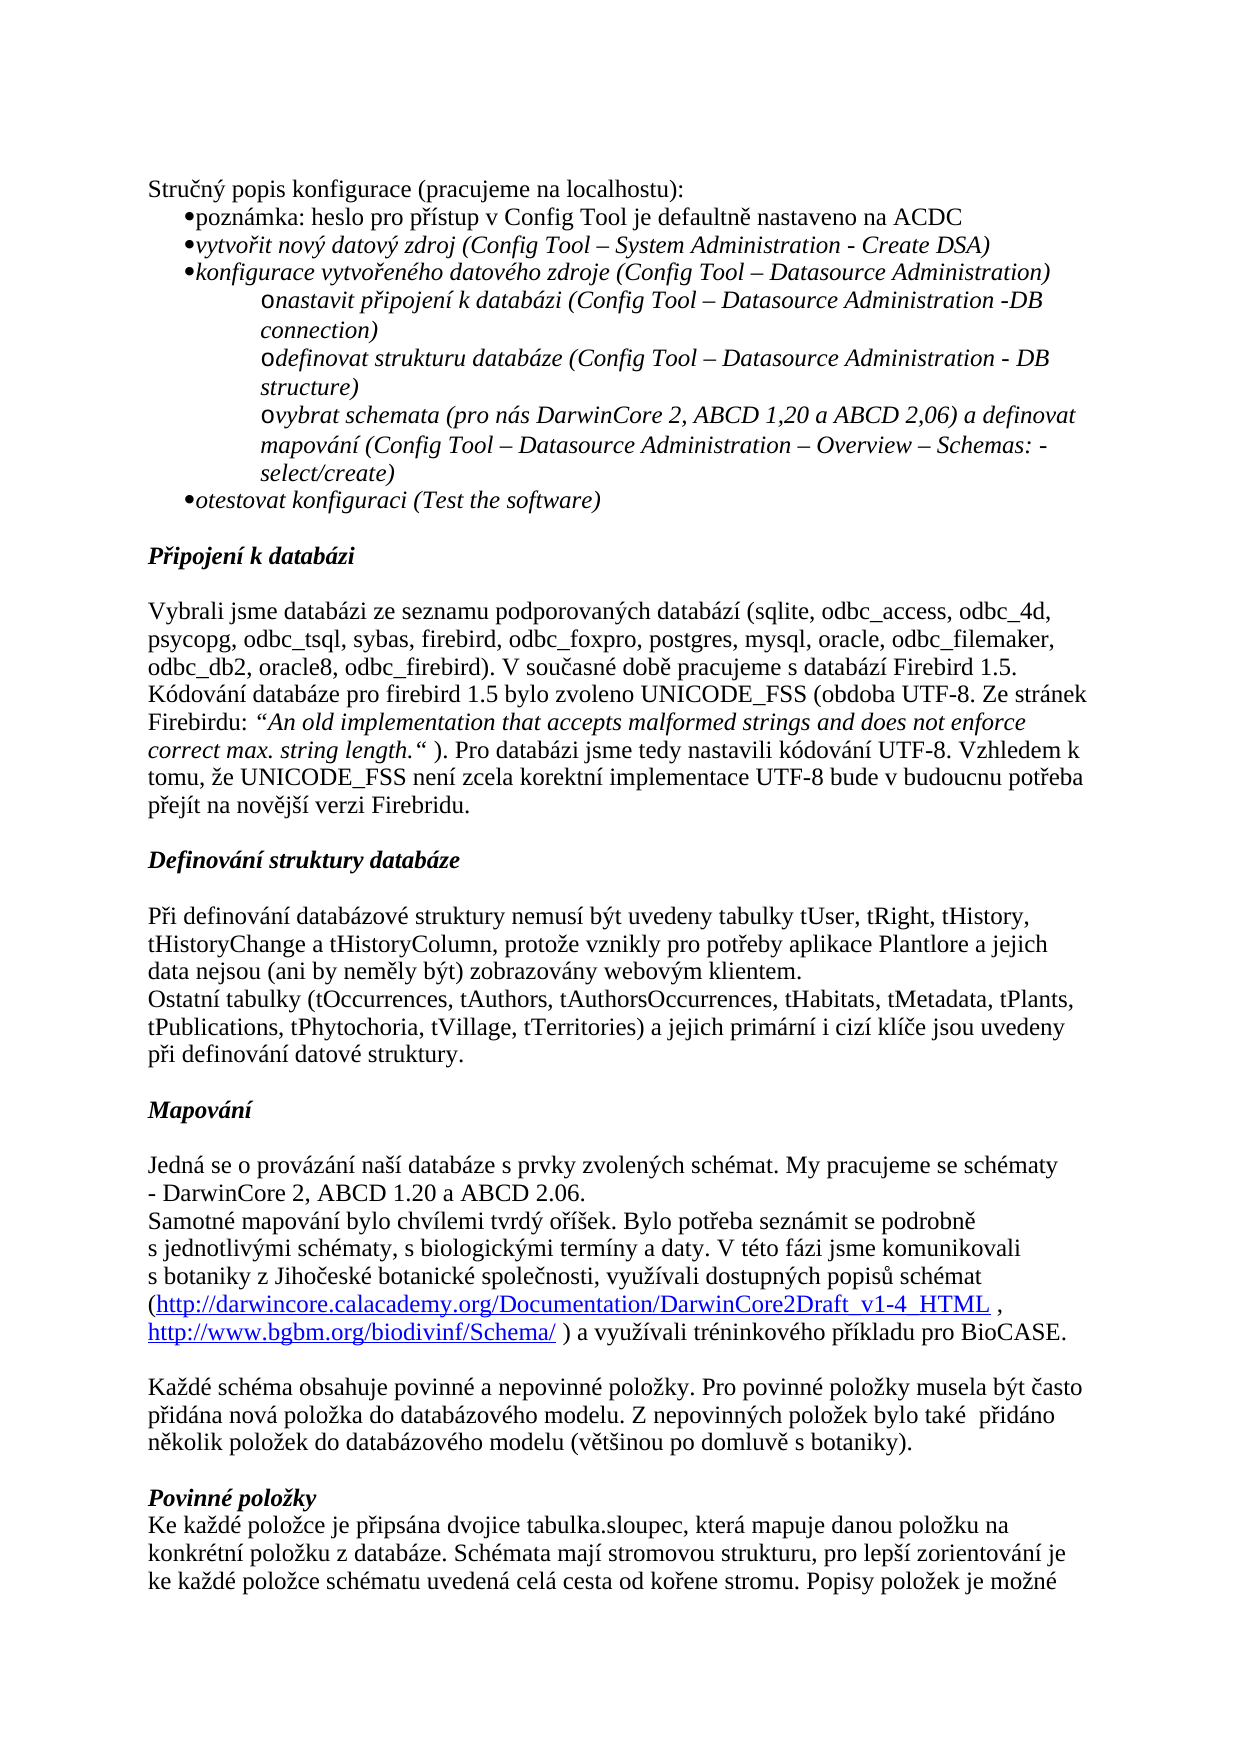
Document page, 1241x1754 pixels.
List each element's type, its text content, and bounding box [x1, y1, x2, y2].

subtitle Povinné položky [148, 1484, 1092, 1512]
text Ke každé položce je připsána dvojice tabulka.sloupec, která mapuje danou položku na konkrétní položku z databáze. Schémata mají stromovou strukturu, pro lepší zorientování je ke každé položce schématu uvedená celá cesta od kořene stromu. Popisy položek je možné [148, 1512, 1092, 1595]
text Stručný popis konfigurace (pracujeme na localhostu): [148, 175, 1092, 203]
text Ostatní tabulky (tOccurrences, tAuthors, tAuthorsOccurrences, tHabitats, tMetadata, tPlants, tPublications, tPhytochoria, tVillage, tTerritories) a jejich primární i cizí klíče jsou uvedeny při definování datové struktury. [148, 985, 1092, 1068]
text Vybrali jsme databázi ze seznamu podporovaných databází (sqlite, odbc_access, odbc_4d, psycopg, odbc_tsql, sybas, firebird, odbc_foxpro, postgres, mysql, oracle, odbc_filemaker, odbc_db2, oracle8, odbc_firebird). V současné době pracujeme s databází Firebird 1.5. [148, 597, 1092, 680]
list otestovat konfiguraci (Test the software) [185, 486, 1092, 514]
subtitle Definování struktury databáze [148, 847, 1092, 874]
list vybrat schemata (pro nás DarwinCore 2, ABCD 1,20 a ABCD 2,06) a definovat mapování (Config Tool – Datasource Administration – Overview – Schemas: -select/create) [260, 401, 1092, 486]
subtitle Mapování [148, 1096, 1092, 1124]
list vytvořit nový datový zdroj (Config Tool – System Administration - Create DSA) [185, 231, 1092, 258]
list poznámka: heslo pro přístup v Config Tool je defaultně nastaveno na ACDC [185, 203, 1092, 231]
text Samotné mapování bylo chvílemi tvrdý oříšek. Bylo potřeba seznámit se podrobně s jednotlivými schématy, s biologickými termíny a daty. V této fázi jsme komunikovali s botaniky z Jihočeské botanické společnosti, využívali dostupných popisů schémat (http://darwincore.calacademy.org/Documentation/DarwinCore2Draft_v1-4_HTML , http://www.bgbm.org/biodivinf/Schema/ ) a využívali tréninkového příkladu pro BioCASE. [148, 1207, 1092, 1345]
text Při definování databázové struktury nemusí být uvedeny tabulky tUser, tRight, tHistory, tHistoryChange a tHistoryColumn, protože vznikly pro potřeby aplikace Plantlore a jejich data nejsou (ani by neměly být) zobrazovány webovým klientem. [148, 902, 1092, 985]
subtitle Připojení k databázi [148, 542, 1092, 569]
text Jedná se o provázání naší databáze s prvky zvolených schémat. My pracujeme se schématy - DarwinCore 2, ABCD 1.20 a ABCD 2.06. [148, 1151, 1092, 1207]
text Každé schéma obsahuje povinné a nepovinné položky. Pro povinné položky musela být často přidána nová položka do databázového modelu. Z nepovinných položek bylo také přidáno několik položek do databázového modelu (většinou po domluvě s botaniky). [148, 1373, 1092, 1456]
text Kódování databáze pro firebird 1.5 bylo zvoleno UNICODE_FSS (obdoba UTF-8. Ze stránek Firebirdu: “An old implementation that accepts malformed strings and does not enforce correct max. string length.“ ). Pro databázi jsme tedy nastavili kódování UTF-8. Vzhledem k tomu, že UNICODE_FSS není zcela korektní implementace UTF-8 bude v budoucnu potřeba přejít na novější verzi Firebridu. [148, 680, 1092, 819]
list nastavit připojení k databázi (Config Tool – Datasource Administration -DB connection) [260, 286, 1092, 344]
list konfigurace vytvořeného datového zdroje (Config Tool – Datasource Administration) [185, 258, 1092, 286]
list definovat strukturu databáze (Config Tool – Datasource Administration - DB structure) [260, 344, 1092, 401]
